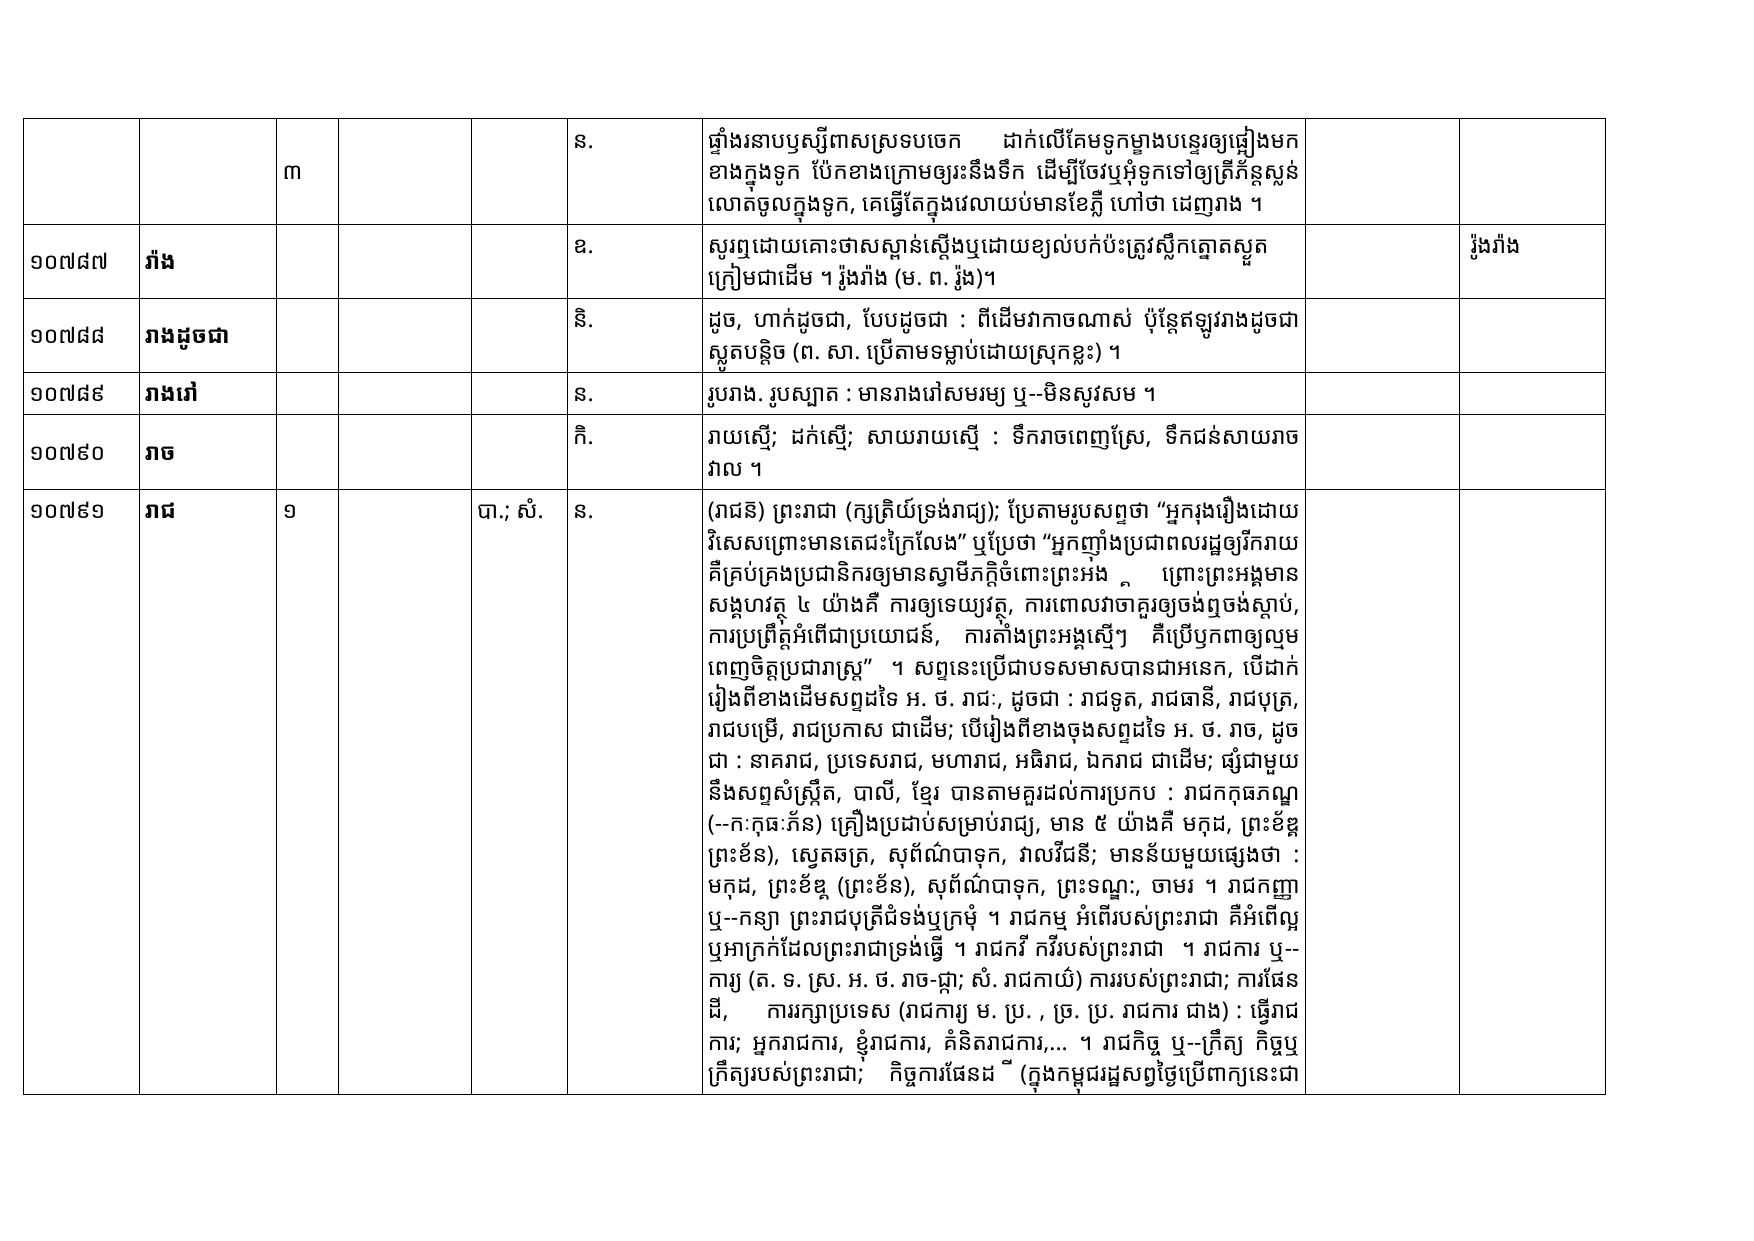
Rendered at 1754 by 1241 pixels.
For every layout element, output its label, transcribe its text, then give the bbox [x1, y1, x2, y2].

table_cell [472, 373, 567, 414]
table_cell ១០៧៩០ [24, 415, 139, 488]
table_cell ១០៧៨៩ [24, 373, 139, 414]
table_cell រាជ [140, 490, 276, 1094]
table_cell [1306, 373, 1459, 414]
table_cell [1306, 225, 1459, 297]
table_cell រាច [140, 415, 276, 488]
table_cell [1460, 490, 1605, 1094]
table_cell [339, 415, 471, 488]
table_cell រូប​រាង. រូប​ស្បាត : មាន​រាង​រៅ​សមរម្យ ឬ--មិន​សូវ​សម ។ [703, 373, 1305, 414]
table_cell [277, 225, 338, 297]
table_cell រ៉ូង​រ៉ាង [1460, 225, 1605, 297]
table_cell [140, 119, 276, 223]
table_cell [472, 299, 567, 372]
table_cell [339, 490, 471, 1094]
table_cell [339, 373, 471, 414]
table_cell ផ្ទាំង​រនាប​ឫស្សី​ពាស​ស្រទប​ចេក ដាក់​លើ​គែម​ទូក​ម្ខាង​បន្ទេរ​ឲ្យ​ផ្អៀង​មក​ខាង​ក្នុង​ទូក ប៉ែក​ខាង​ក្រោម​ឲ្យ​រះ​នឹង​ទឹក ដើម្បី​ចែវ​ឬ​អុំ​ទូក​ទៅ​ឲ្យ​ត្រី​ភ័ន្ត​ស្លន់​លោត​ចូល​ក្នុង​ទូក, គេ​ធ្វើ​តែ​ក្នុង​វេលា​យប់​មាន​ខែ​ភ្លឺ ហៅ​ថា ដេញ​រាង ។ [703, 119, 1305, 223]
table_cell [472, 225, 567, 297]
table_cell ១០៧៩១ [24, 490, 139, 1094]
table_cell ៣ [277, 119, 338, 223]
table_cell [472, 119, 567, 223]
table_cell រាយ​ស្មើ; ដក់​ស្មើ; សាយ​រាយ​ស្មើ : ទឹក​រាច​ពេញ​ស្រែ, ទឹក​ជន់​សាយ​រាច​វាល ។ [703, 415, 1305, 488]
table_cell [472, 415, 567, 488]
table_cell ន. [568, 490, 702, 1094]
table_cell [1306, 415, 1459, 488]
table_cell រ៉ាង [140, 225, 276, 297]
table_cell ១ [277, 490, 338, 1094]
table_cell បា.; សំ. [472, 490, 567, 1094]
table_cell [277, 373, 338, 414]
table_cell ១០៧៨៧ [24, 225, 139, 297]
table_cell និ. [568, 299, 702, 372]
table_cell [24, 119, 139, 223]
table_cell ន. [568, 119, 702, 223]
table_cell ឧ. [568, 225, 702, 297]
table_cell [1306, 299, 1459, 372]
table_cell [1460, 373, 1605, 414]
table_cell [277, 415, 338, 488]
table_cell [1460, 415, 1605, 488]
table_cell [339, 119, 471, 223]
table_cell [1460, 119, 1605, 223]
table_cell ន. [568, 373, 702, 414]
table_cell [1306, 490, 1459, 1094]
table_cell [339, 225, 471, 297]
table_cell រាង​ដូច​ជា [140, 299, 276, 372]
table_cell [277, 299, 338, 372]
table_cell ១០៧៨៨ [24, 299, 139, 372]
table_cell ដូច, ហាក់​ដូច​ជា, បែប​ដូច​ជា : ពី​ដើម​វា​កាច​ណាស់ ប៉ុន្តែ​ឥឡូវ​រាង​ដូច​ជា​ស្លូត​បន្តិច (ព. សា. ប្រើ​តាម​ទម្លាប់​ដោយ​ស្រុក​ខ្លះ) ។ [703, 299, 1305, 372]
table_cell កិ. [568, 415, 702, 488]
table_cell [339, 299, 471, 372]
table_cell រាងរៅ [140, 373, 276, 414]
table_cell [1460, 299, 1605, 372]
table_cell សូរ​ឮ​ដោយ​គោះ​ថាស​ស្ពាន់​ស្ដើង​ឬ​ដោយ​ខ្យល់​បក់​ប៉ះ​ត្រូវ​ស្លឹក​ត្នោត​ស្ងួត​ក្រៀម​ជាដើម ។ រ៉ូង​រ៉ាង (ម. ព. រ៉ូង)។ [703, 225, 1305, 297]
table_cell [1306, 119, 1459, 223]
